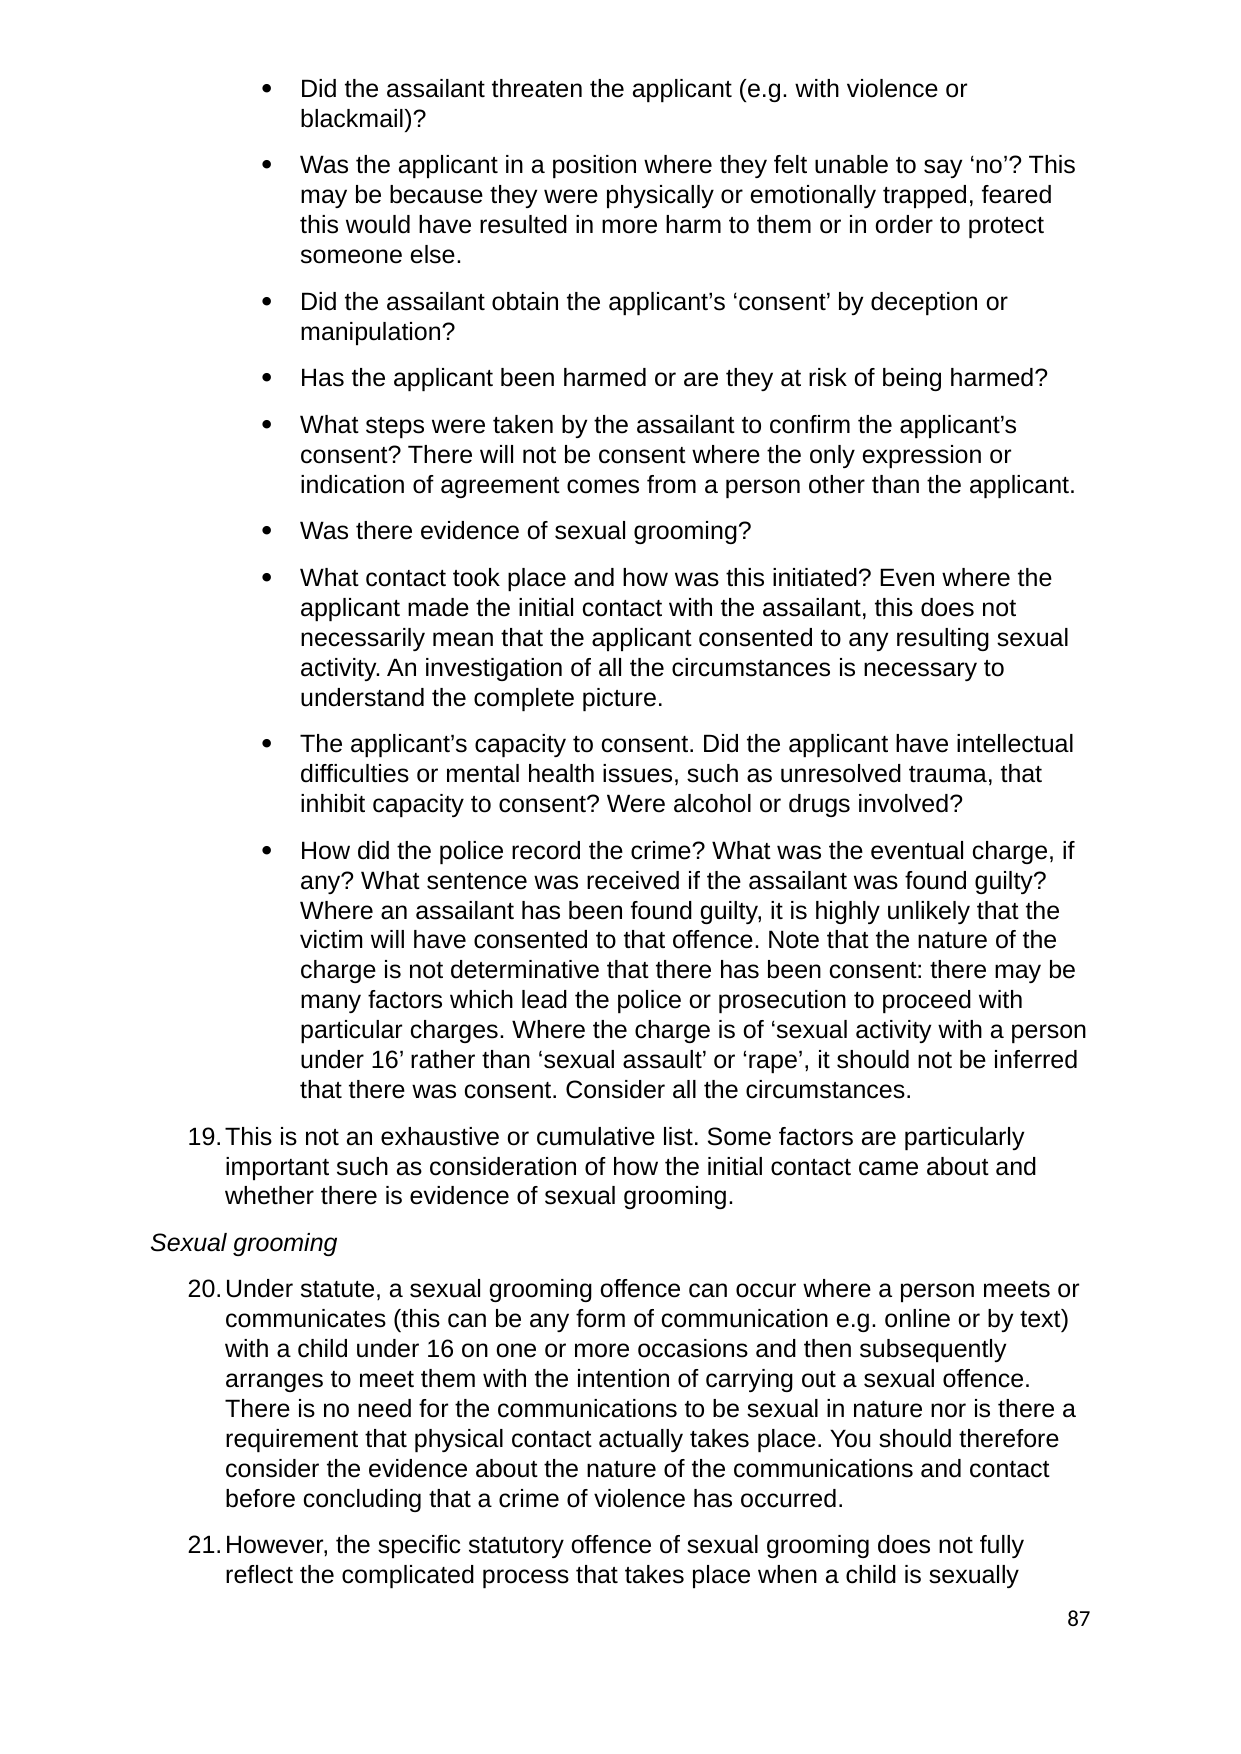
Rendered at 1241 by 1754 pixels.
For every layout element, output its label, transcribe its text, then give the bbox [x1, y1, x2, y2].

list Was the applicant in a position where they felt unable to say ‘no’? This may be because they were physically or emotionally trapped, feared this would have resulted in more harm to them or in order to protect someone else. [262, 150, 1090, 269]
list Was there evidence of sexual grooming? [262, 516, 1090, 545]
list The applicant’s capacity to consent. Did the applicant have intellectual difficulties or mental health issues, such as unresolved trauma, that inhibit capacity to consent? Were alcohol or drugs involved? [262, 729, 1090, 818]
list What contact took place and how was this initiated? Even where the applicant made the initial contact with the assailant, this does not necessarily mean that the applicant consented to any resulting sexual activity. An investigation of all the circumstances is necessary to understand the complete picture. [262, 563, 1090, 711]
text Sexual grooming [150, 1228, 1090, 1257]
list Has the applicant been harmed or are they at risk of being harmed? [262, 363, 1090, 392]
list Did the assailant threaten the applicant (e.g. with violence or blackmail)? [262, 74, 1090, 132]
list Did the assailant obtain the applicant’s ‘consent’ by deception or manipulation? [262, 287, 1090, 345]
list What steps were taken by the assailant to confirm the applicant’s consent? There will not be consent where the only expression or indication of agreement comes from a person other than the applicant. [262, 410, 1090, 498]
list This is not an exhaustive or cumulative list. Some factors are particularly important such as consideration of how the initial contact came about and whether there is evidence of sexual grooming. [187, 1122, 1090, 1210]
list However, the specific statutory offence of sexual grooming does not fully reflect the complicated process that takes place when a child is sexually [187, 1530, 1090, 1589]
list How did the police record the crime? What was the eventual charge, if any? What sentence was received if the assailant was found guilty? Where an assailant has been found guilty, it is highly unlikely that the victim will have consented to that offence. Note that the nature of the charge is not determinative that there has been consent: there may be many factors which lead the police or prosecution to proceed with particular charges. Where the charge is of ‘sexual activity with a person under 16’ rather than ‘sexual assault’ or ‘rape’, it should not be inferred that there was consent. Consider all the circumstances. [262, 836, 1090, 1104]
list Under statute, a sexual grooming offence can occur where a person meets or communicates (this can be any form of communication e.g. online or by text) with a child under 16 on one or more occasions and then subsequently arranges to meet them with the intention of carrying out a sexual offence. There is no need for the communications to be sexual in nature nor is there a requirement that physical contact actually takes place. You should therefore consider the evidence about the nature of the communications and contact before concluding that a crime of violence has occurred. [187, 1274, 1090, 1512]
